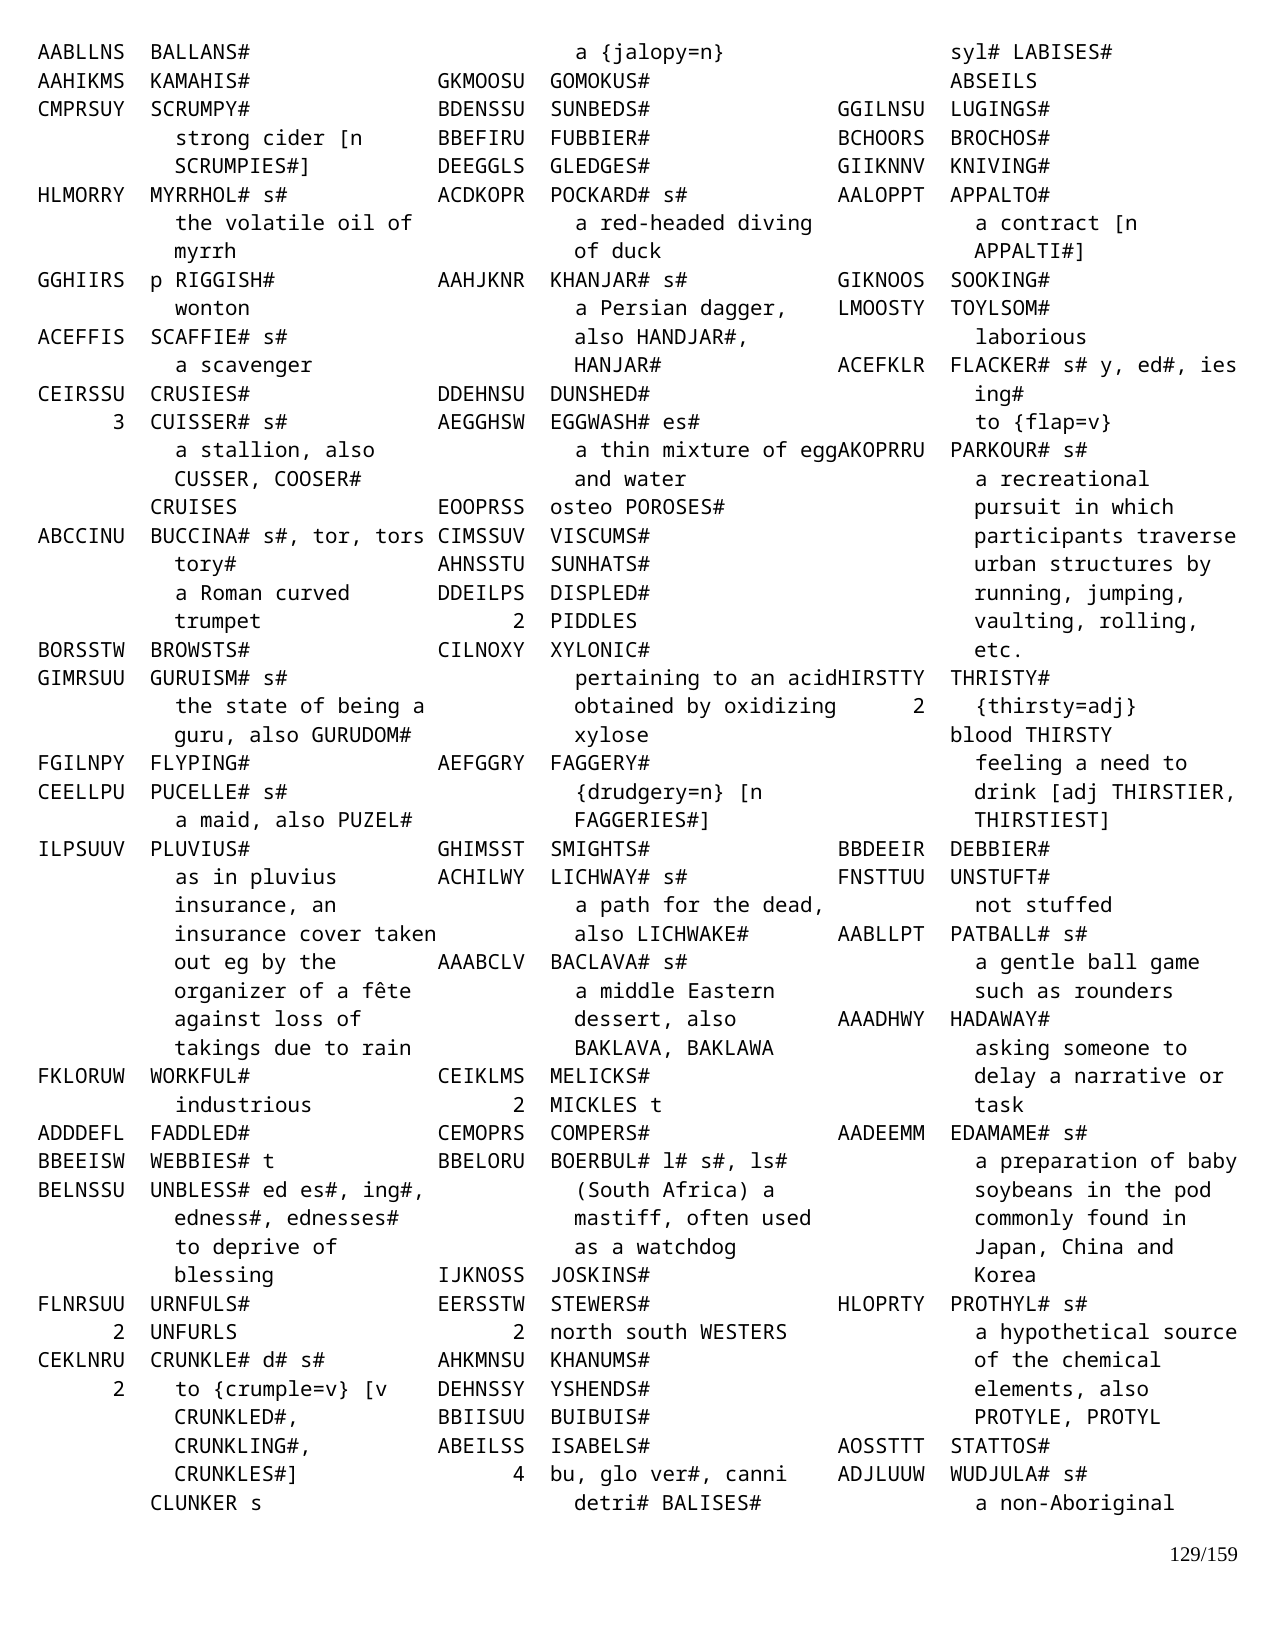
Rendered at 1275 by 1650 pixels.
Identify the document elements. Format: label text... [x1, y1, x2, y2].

text CIMSSUV VISCUMS# [437, 521, 837, 549]
text ABSEILS [837, 66, 1237, 94]
text GGHIIRS p RIGGISH# [37, 265, 437, 293]
text AADEEMM EDAMAME# s# [837, 1118, 1237, 1147]
text 2 {thirsty=adj} [837, 692, 1237, 720]
text BORSSTW BROWSTS# [37, 635, 437, 663]
text feeling a need to drink [adj THIRSTIER, THIRSTIEST] [837, 748, 1237, 834]
text ACDKOPR POCKARD# s# [437, 180, 837, 208]
text a Persian dagger, also HANDJAR#, HANJAR# [437, 293, 837, 379]
text CLUNKER s [37, 1488, 437, 1516]
text ADJLUUW WUDJULA# s# [837, 1459, 1237, 1488]
text a {jalopy=n} [437, 37, 837, 66]
text a maid, also PUZEL# [37, 805, 437, 834]
text a contract [n APPALTI#] [837, 208, 1237, 265]
text BBEEISW WEBBIES# t [37, 1147, 437, 1175]
text 2 north south WESTERS [437, 1317, 837, 1346]
text a non-Aboriginal [837, 1488, 1237, 1516]
text BBDEEIR DEBBIER# [837, 834, 1237, 862]
text a path for the dead, also LICHWAKE# [437, 891, 837, 947]
text a recreational pursuit in which participants traverse urban structures by running, jumping, vaulting, rolling, etc. [837, 464, 1237, 663]
text industrious [37, 1090, 437, 1118]
text asking someone to delay a narrative or task [837, 1033, 1237, 1118]
text GKMOOSU GOMOKUS# [437, 66, 837, 94]
text a Roman curved trumpet [37, 578, 437, 635]
text a scavenger [37, 350, 437, 379]
text DDEHNSU DUNSHED# [437, 379, 837, 407]
text AHKMNSU KHANUMS# [437, 1346, 837, 1374]
text LMOOSTY TOYLSOM# [837, 293, 1237, 322]
text AEGGHSW EGGWASH# es# [437, 407, 837, 436]
text AKOPRRU PARKOUR# s# [837, 436, 1237, 464]
text BBELORU BOERBUL# l# s#, ls# [437, 1147, 837, 1175]
text FLNRSUU URNFULS# [37, 1289, 437, 1317]
text CILNOXY XYLONIC# [437, 635, 837, 663]
text CRUISES [37, 492, 437, 521]
text 2 UNFURLS [37, 1317, 437, 1346]
text a stallion, also CUSSER, COOSER# [37, 436, 437, 492]
text 3 CUISSER# s# [37, 407, 437, 436]
text ACEFKLR FLACKER# s# y, ed#, ies ing# [837, 350, 1237, 407]
text ACHILWY LICHWAY# s# [437, 862, 837, 891]
text BCHOORS BROCHOS# [837, 123, 1237, 151]
text FNSTTUU UNSTUFT# [837, 862, 1237, 891]
text ADDDEFL FADDLED# [37, 1118, 437, 1147]
text 2 MICKLES t [437, 1090, 837, 1118]
text wonton [37, 293, 437, 322]
text GGILNSU LUGINGS# [837, 94, 1237, 123]
text AOSSTTT STATTOS# [837, 1431, 1237, 1459]
text 2 PIDDLES [437, 606, 837, 635]
text CMPRSUY SCRUMPY# [37, 94, 437, 123]
text GIKNOOS SOOKING# [837, 265, 1237, 293]
text not stuffed [837, 891, 1237, 919]
text BELNSSU UNBLESS# ed es#, ing#, edness#, ednesses# [37, 1175, 437, 1232]
text {drudgery=n} [n FAGGERIES#] [437, 777, 837, 834]
text 2 to {crumple=v} [v CRUNKLED#, CRUNKLING#, CRUNKLES#] [37, 1374, 437, 1488]
text IJKNOSS JOSKINS# [437, 1260, 837, 1289]
text ABEILSS ISABELS# [437, 1431, 837, 1459]
text 4 bu, glo ver#, canni detri# BALISES# [437, 1459, 837, 1516]
text AAADHWY HADAWAY# [837, 1004, 1237, 1033]
text CEELLPU PUCELLE# s# [37, 777, 437, 805]
text EERSSTW STEWERS# [437, 1289, 837, 1317]
text AEFGGRY FAGGERY# [437, 748, 837, 777]
text FGILNPY FLYPING# [37, 748, 437, 777]
text a hypothetical source of the chemical elements, also PROTYLE, PROTYL [837, 1317, 1237, 1431]
text AAABCLV BACLAVA# s# [437, 947, 837, 976]
text ILPSUUV PLUVIUS# [37, 834, 437, 862]
text as in pluvius insurance, an insurance cover taken out eg by the organizer of a fête against loss of takings due to rain [37, 862, 437, 1061]
text HLOPRTY PROTHYL# s# [837, 1289, 1237, 1317]
text to deprive of blessing [37, 1232, 437, 1289]
text FKLORUW WORKFUL# [37, 1061, 437, 1090]
text to {flap=v} [837, 407, 1237, 436]
text EOOPRSS osteo POROSES# [437, 492, 837, 521]
text GHIMSST SMIGHTS# [437, 834, 837, 862]
text CEMOPRS COMPERS# [437, 1118, 837, 1147]
text BDENSSU SUNBEDS# [437, 94, 837, 123]
text GIMRSUU GURUISM# s# [37, 663, 437, 692]
text the volatile oil of myrrh [37, 208, 437, 265]
text strong cider [n SCRUMPIES#] [37, 123, 437, 180]
text a thin mixture of egg and water [437, 436, 837, 492]
text syl# LABISES# [837, 37, 1237, 66]
text a middle Eastern dessert, also BAKLAVA, BAKLAWA [437, 976, 837, 1061]
text blood THIRSTY [837, 720, 1237, 748]
text HIRSTTY THRISTY# [837, 663, 1237, 692]
text AALOPPT APPALTO# [837, 180, 1237, 208]
text CEIKLMS MELICKS# [437, 1061, 837, 1090]
text AAHIKMS KAMAHIS# [37, 66, 437, 94]
text AABLLPT PATBALL# s# [837, 919, 1237, 947]
text AAHJKNR KHANJAR# s# [437, 265, 837, 293]
text a preparation of baby soybeans in the pod commonly found in Japan, China and Korea [837, 1147, 1237, 1289]
text ABCCINU BUCCINA# s#, tor, tors tory# [37, 521, 437, 578]
text BBIISUU BUIBUIS# [437, 1402, 837, 1431]
text laborious [837, 322, 1237, 350]
text BBEFIRU FUBBIER# [437, 123, 837, 151]
text CEIRSSU CRUSIES# [37, 379, 437, 407]
text ACEFFIS SCAFFIE# s# [37, 322, 437, 350]
text GIIKNNV KNIVING# [837, 151, 1237, 180]
text the state of being a guru, also GURUDOM# [37, 692, 437, 748]
text AABLLNS BALLANS# [37, 37, 437, 66]
text CEKLNRU CRUNKLE# d# s# [37, 1346, 437, 1374]
text DDEILPS DISPLED# [437, 578, 837, 606]
text a red-headed diving of duck [437, 208, 837, 265]
text DEEGGLS GLEDGES# [437, 151, 837, 180]
text HLMORRY MYRRHOL# s# [37, 180, 437, 208]
text DEHNSSY YSHENDS# [437, 1374, 837, 1402]
text (South Africa) a mastiff, often used as a watchdog [437, 1175, 837, 1260]
text AHNSSTU SUNHATS# [437, 549, 837, 578]
text a gentle ball game such as rounders [837, 947, 1237, 1004]
text pertaining to an acid obtained by oxidizing xylose [437, 663, 837, 748]
